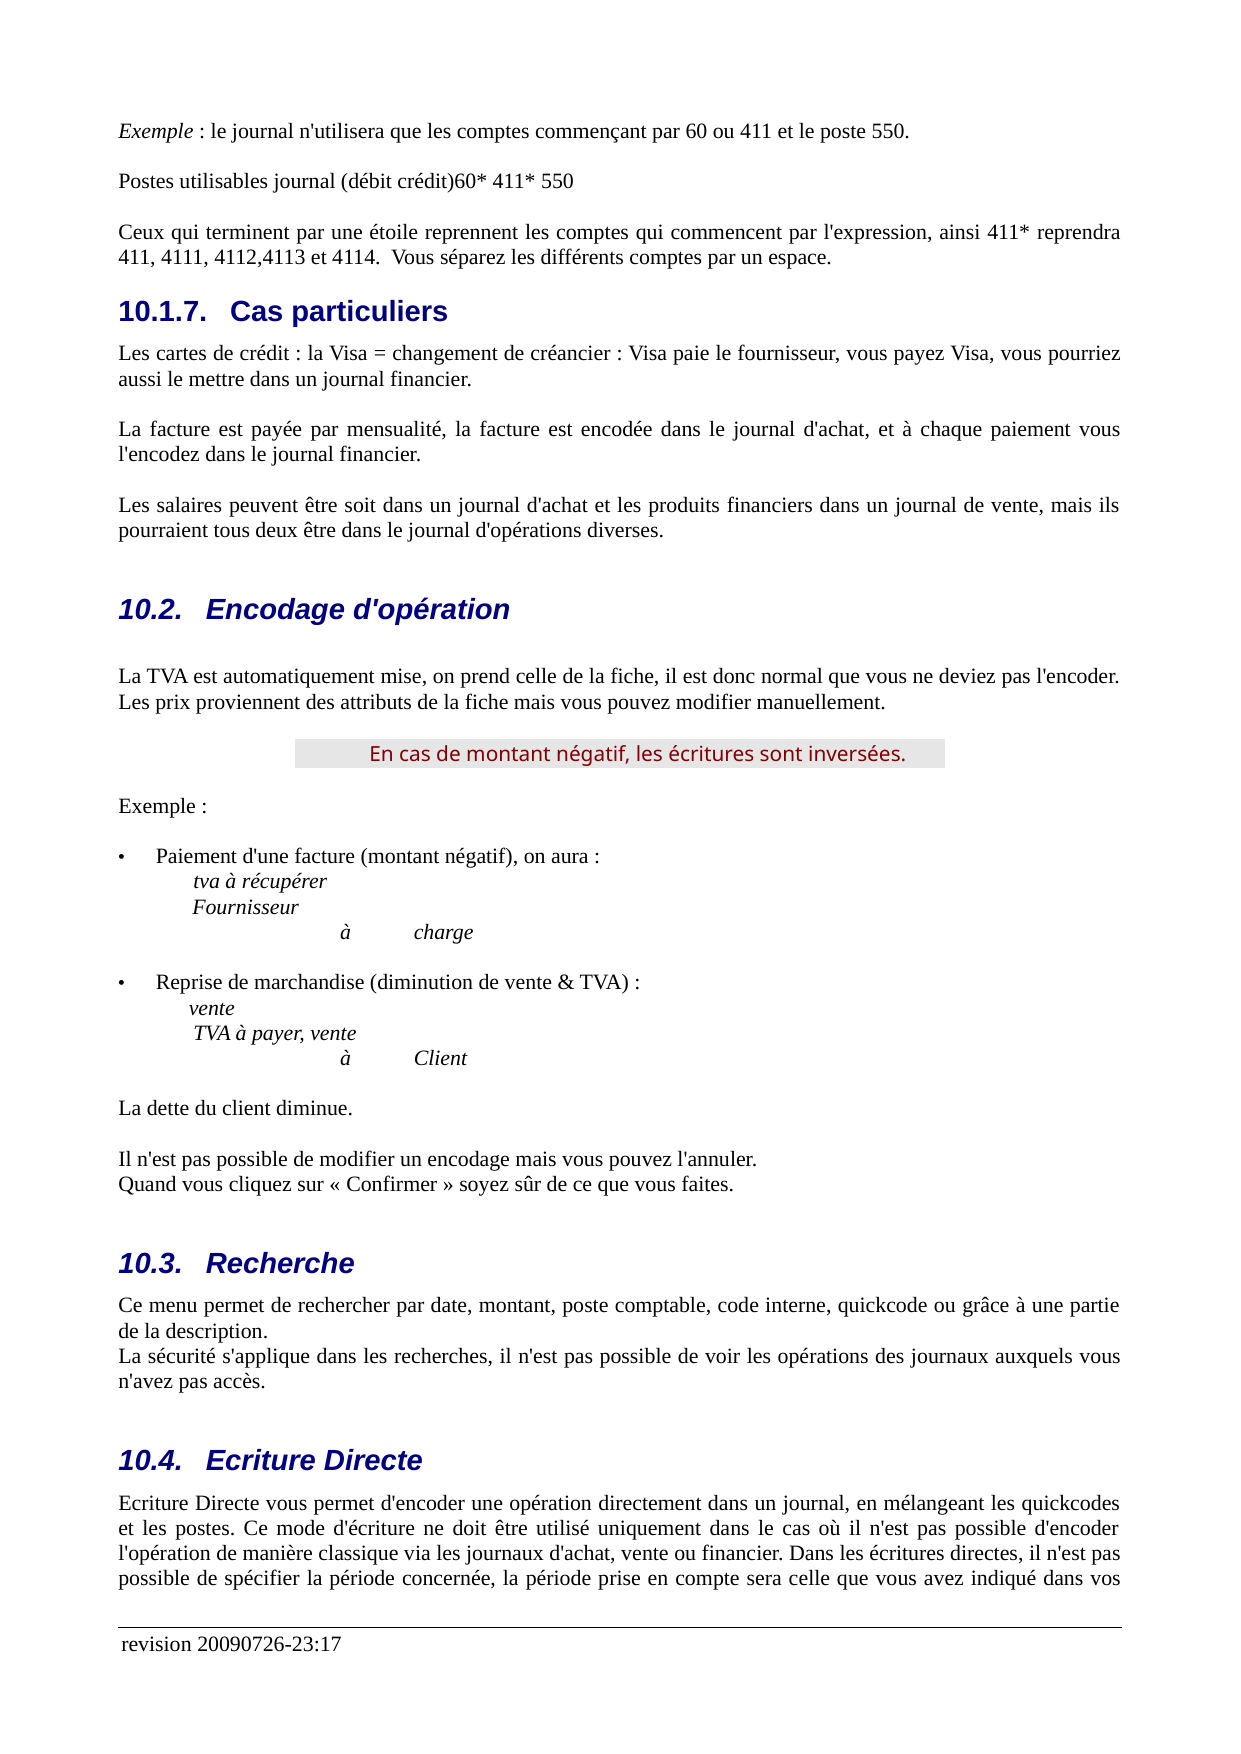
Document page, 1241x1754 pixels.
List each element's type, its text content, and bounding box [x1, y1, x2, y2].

text à Client [118, 1045, 1122, 1070]
text La dette du client diminue. [118, 1095, 1122, 1121]
list TVA à payer, vente [156, 1020, 1122, 1045]
text Exemple : le journal n'utilisera que les comptes commençant par 60 ou 411 et le poste 550. [118, 118, 1122, 143]
list Paiement d'une facture (montant négatif), on aura : [118, 843, 1122, 868]
text Ce menu permet de rechercher par date, montant, poste comptable, code interne, quickcode ou grâce à une partie de la description. [118, 1292, 1122, 1343]
text Postes utilisables journal (débit crédit)60* 411* 550 [118, 168, 1122, 194]
text Quand vous cliquez sur « Confirmer » soyez sûr de ce que vous faites. [118, 1171, 1122, 1196]
text Ecriture Directe vous permet d'encoder une opération directement dans un journal, en mélangeant les quickcodes et les postes. Ce mode d'écriture ne doit être utilisé uniquement dans le cas où il n'est pas possible d'encoder l'opération de manière classique via les journaux d'achat, vente ou financier. Dans les écritures directes, il n'est pas possible de spécifier la période concernée, la période prise en compte sera celle que vous avez indiqué dans vos [118, 1489, 1122, 1590]
subtitle Ecriture Directe [118, 1443, 1122, 1477]
subtitle Recherche [118, 1246, 1122, 1280]
text La TVA est automatiquement mise, on prend celle de la fiche, il est donc normal que vous ne deviez pas l'encoder. Les prix proviennent des attributs de la fiche mais vous pouvez modifier manuellement. [118, 663, 1122, 714]
text Ceux qui terminent par une étoile reprennent les comptes qui commencent par l'expression, ainsi 411* reprendra 411, 4111, 4112,4113 et 4114. Vous séparez les différents comptes par un espace. [118, 219, 1122, 269]
text Exemple : [118, 793, 1122, 818]
text Les cartes de crédit : la Visa = changement de créancier : Visa paie le fournisseur, vous payez Visa, vous pourriez aussi le mettre dans un journal financier. [118, 340, 1122, 391]
list vente [118, 994, 1122, 1020]
text Les salaires peuvent être soit dans un journal d'achat et les produits financiers dans un journal de vente, mais ils pourraient tous deux être dans le journal d'opérations diverses. [118, 492, 1122, 542]
text Il n'est pas possible de modifier un encodage mais vous pouvez l'annuler. [118, 1146, 1122, 1171]
text Fournisseur [118, 894, 1122, 919]
subtitle Cas particuliers [118, 294, 1122, 328]
list à charge [118, 919, 1122, 944]
text La sécurité s'applique dans les recherches, il n'est pas possible de voir les opérations des journaux auxquels vous n'avez pas accès. [118, 1343, 1122, 1393]
list Reprise de marchandise (diminution de vente & TVA) : [118, 969, 1122, 994]
text La facture est payée par mensualité, la facture est encodée dans le journal d'achat, et à chaque paiement vous l'encodez dans le journal financier. [118, 416, 1122, 466]
list tva à récupérer [156, 868, 1122, 894]
subtitle Encodage d'opération [118, 592, 1122, 626]
text En cas de montant négatif, les écritures sont inversées. [295, 739, 945, 768]
